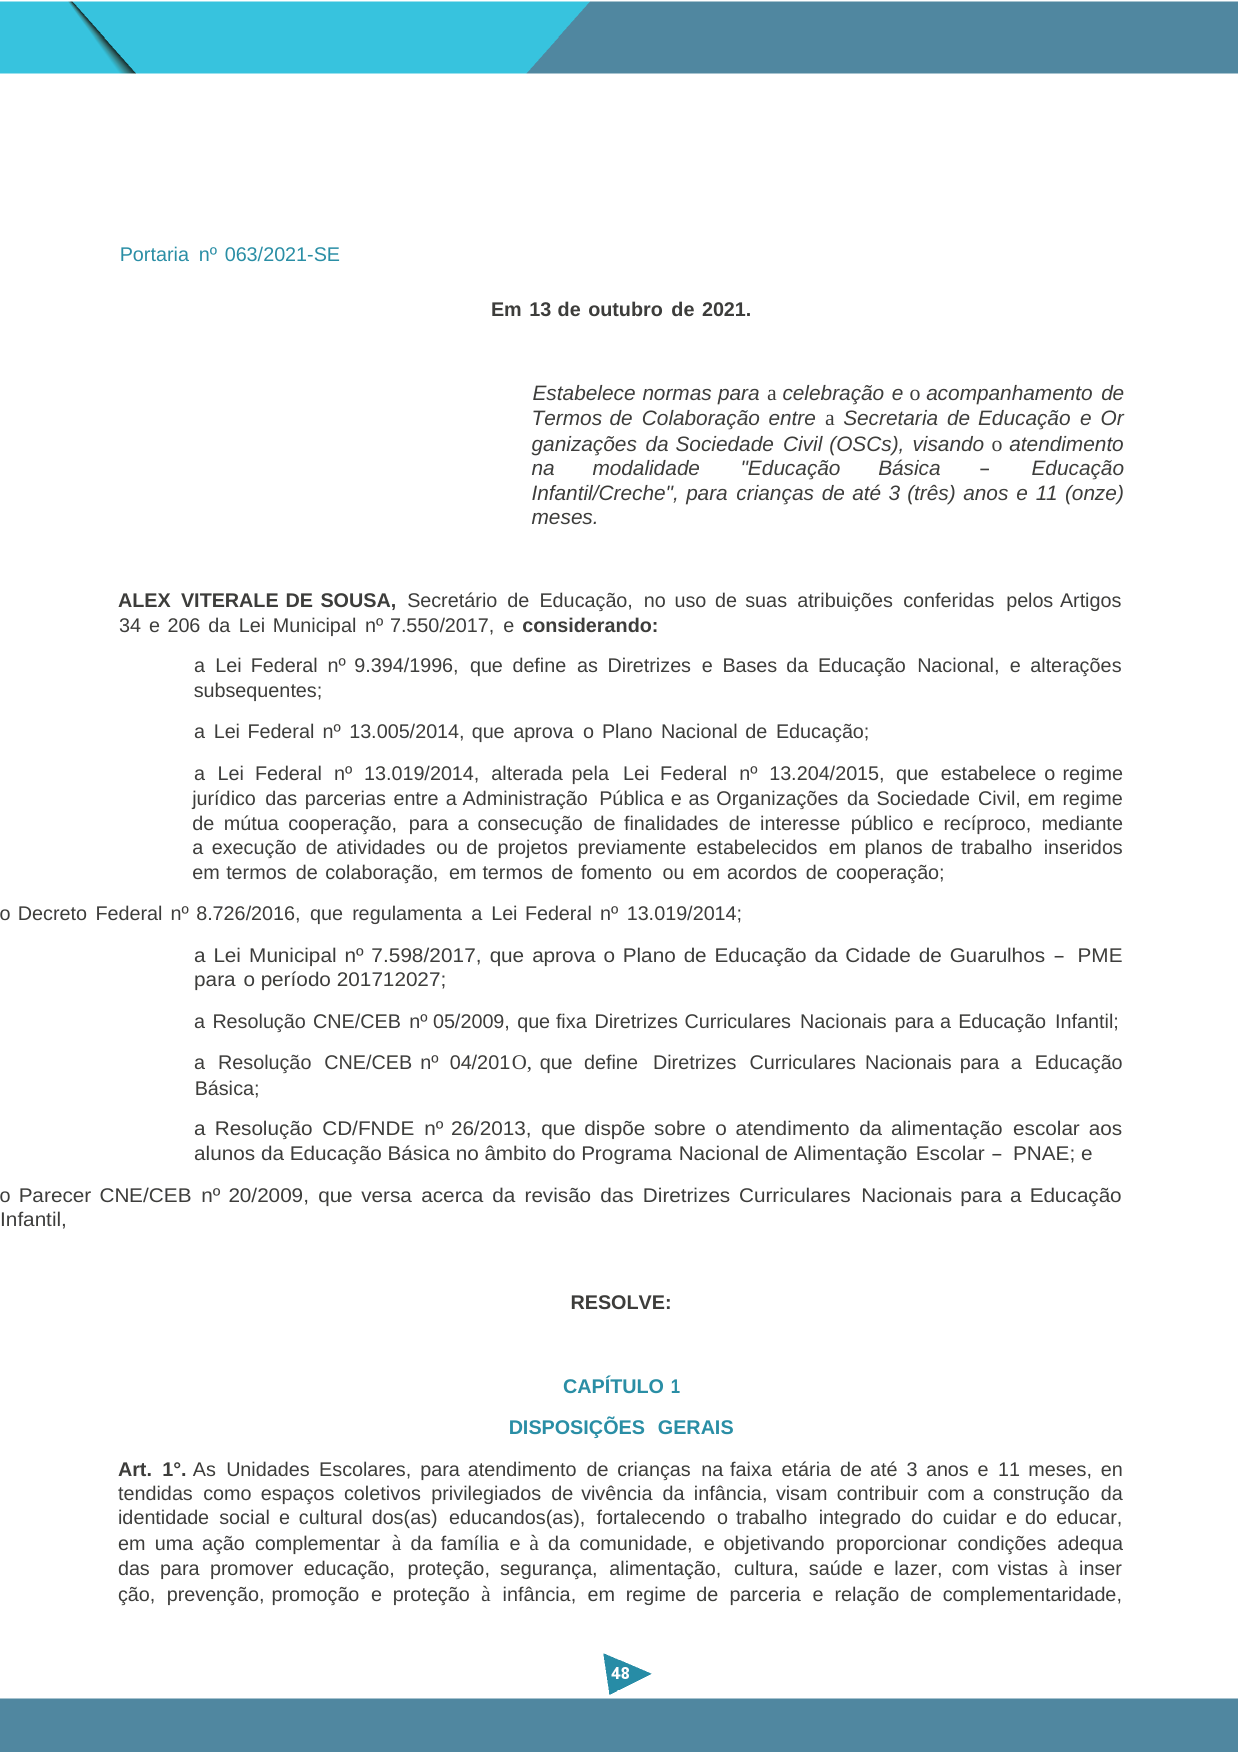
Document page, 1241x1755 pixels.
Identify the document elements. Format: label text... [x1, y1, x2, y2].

text CAPÍTULO 1 DISPOSIÇÕES GERAIS [507, 1374, 735, 1438]
text a Resolução CNE/CEB nº 04/201O, que define Diretrizes Curriculares Nacionais para a Educação Básica; [194, 1050, 1122, 1099]
text a Resolução CD/FNDE nº 26/2013, que dispõe sobre o atendimento da alimentação escolar aos alunos da Educação Básica no âmbito do Programa Nacional de Alimentação Escolar - PNAE; e [194, 1117, 1123, 1164]
subtitle Em 13 de outubro de 2021. [159, 298, 1082, 321]
subtitle RESOLVE: [159, 1291, 1082, 1314]
list Parecer CNE/CEB nº 20/2009, que versa acerca da revisão das Diretrizes Curriculares Nacionais para a Educação Infantil, [0, 1184, 1122, 1231]
text a Lei Federal nº 9.394/1996, que define as Diretrizes e Bases da Educação Nacional, e alterações subsequentes; [193, 654, 1122, 702]
text a Lei Federal nº 13.019/2014, alterada pela Lei Federal nº 13.204/2015, que estabelece o regime jurídico das parcerias entre a Administração Pública e as Organizações da Sociedade Civil, em regime de mútua cooperação, para a consecução de finalidades de interesse público e recíproco, mediante a execução de atividades ou de projetos previamente estabelecidos em planos de trabalho inseridos em termos de colaboração, em termos de fomento ou em acordos de cooperação; [192, 762, 1123, 883]
text Estabelece normas para a celebração e o acompanhamento de Termos de Colaboração entre a Secretaria de Educação e Or­ ganizações da Sociedade Civil (OSCs), visando o atendimento na modalidade "Educação Básica - Educação Infantil/Creche", para crianças de até 3 (três) anos e 11 (onze) meses. [531, 380, 1124, 528]
text a Lei Municipal nº 7.598/2017, que aprova o Plano de Educação da Cidade de Guarulhos - PME para o período 201712027; [194, 943, 1123, 991]
text a Lei Federal nº 13.005/2014, que aprova o Plano Nacional de Educação; [194, 720, 1241, 743]
list Decreto Federal nº 8.726/2016, que regulamenta a Lei Federal nº 13.019/2014; [0, 902, 1241, 925]
text Art. 1°. As Unidades Escolares, para atendimento de crianças na faixa etária de até 3 anos e 11 meses, en­ tendidas como espaços coletivos privilegiados de vivência da infância, visam contribuir com a construção da identidade social e cultural dos(as) educandos(as), fortalecendo o trabalho integrado do cuidar e do educar, em uma ação complementar à da família e à da comunidade, e objetivando proporcionar condições adequa­ das para promover educação, proteção, segurança, alimentação, cultura, saúde e lazer, com vistas à inser­ ção, prevenção, promoção e proteção à infância, em regime de parceria e relação de complementaridade, [118, 1458, 1123, 1606]
text ALEX VITERALE DE SOUSA, Secretário de Educação, no uso de suas atribuições conferidas pelos Artigos 34 e 206 da Lei Municipal nº 7.550/2017, e considerando: [118, 589, 1121, 636]
text Portaria nº 063/2021-SE [119, 242, 1241, 265]
text a Resolução CNE/CEB nº 05/2009, que fixa Diretrizes Curriculares Nacionais para a Educação Infantil; [194, 1010, 1241, 1033]
